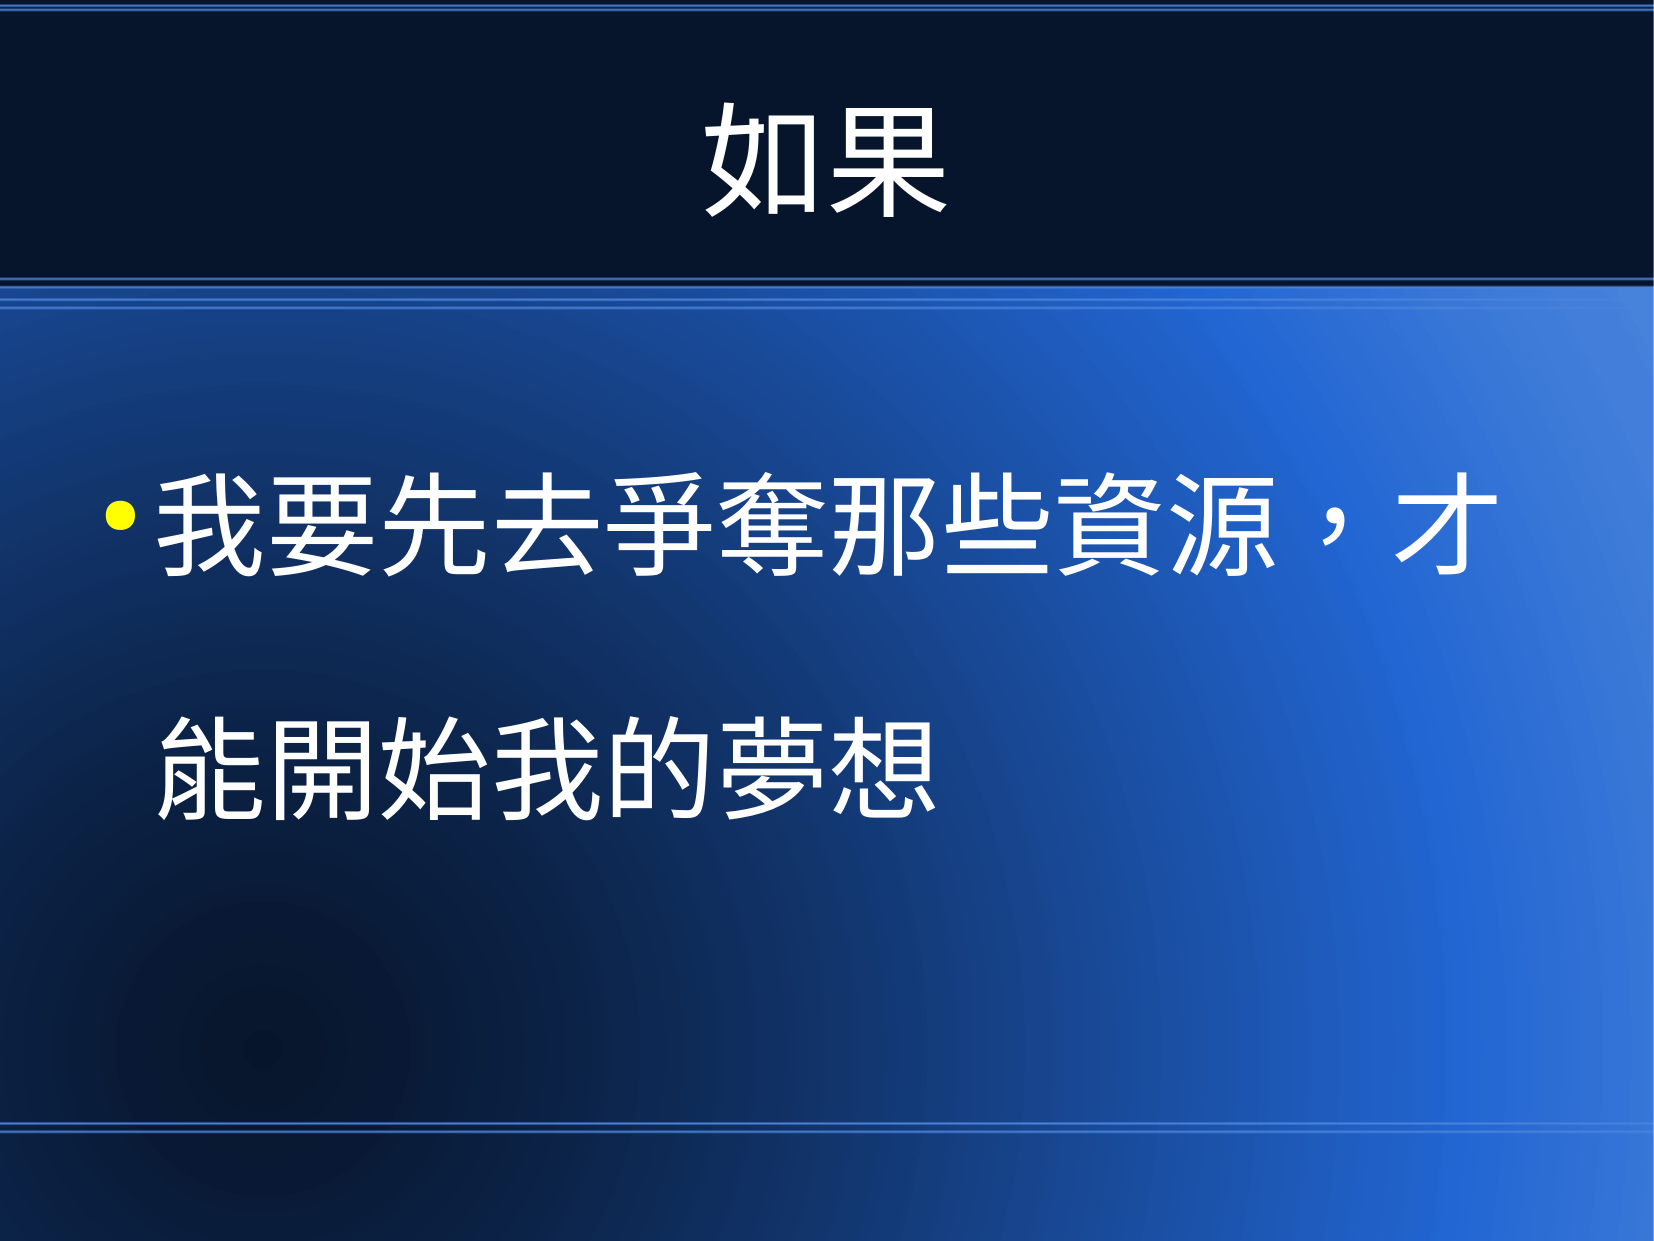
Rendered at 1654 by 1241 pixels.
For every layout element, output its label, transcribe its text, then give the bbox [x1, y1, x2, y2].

list 我要先去爭奪那些資源，才能開始我的夢想 [82, 355, 1571, 1241]
title 如果 [82, 49, 1571, 257]
picture [0, 0, 1654, 1241]
